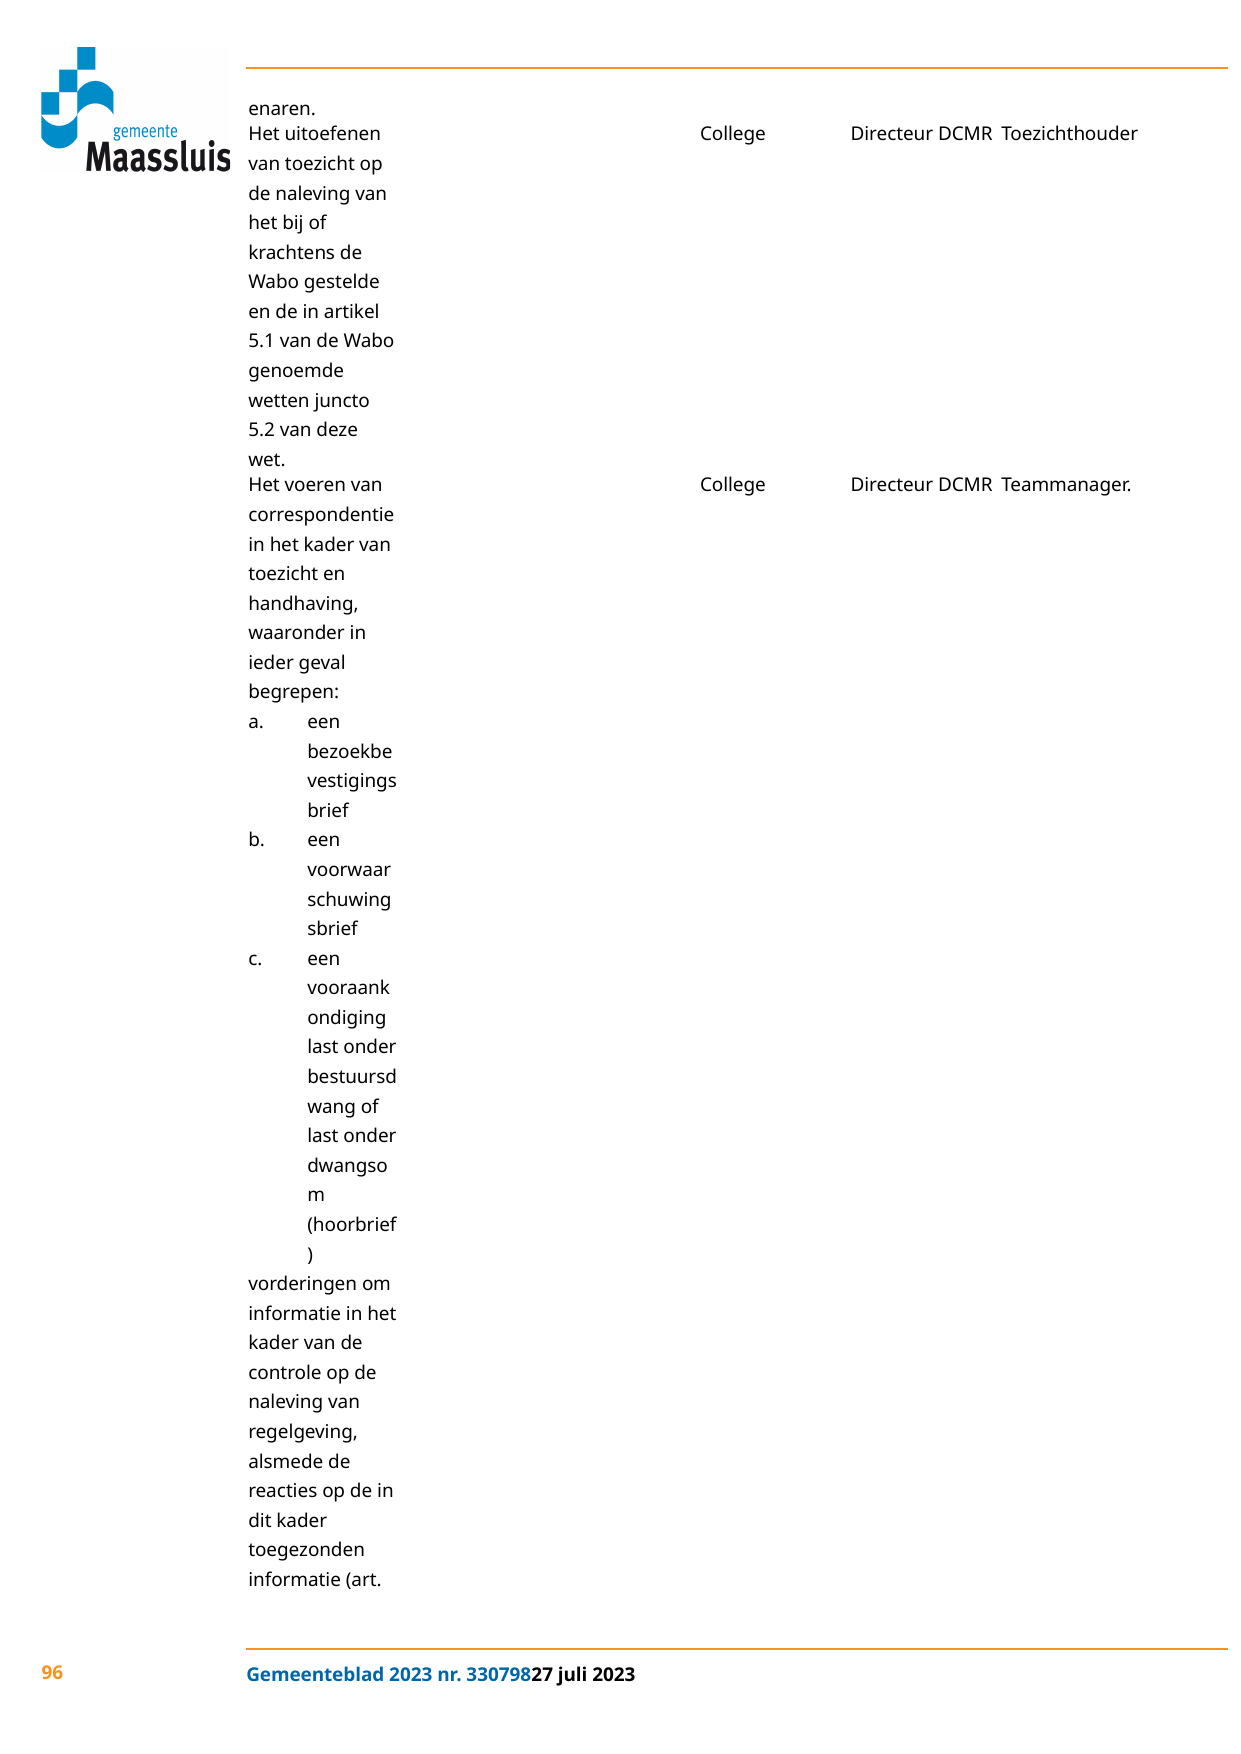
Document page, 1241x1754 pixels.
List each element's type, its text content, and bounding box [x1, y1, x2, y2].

picture [41, 47, 77, 92]
table_cell enaren. [248, 95, 398, 121]
table_cell Directeur DCMR [850, 121, 1001, 472]
table_cell [549, 121, 700, 472]
table_cell [1001, 95, 1152, 121]
table_cell [700, 95, 850, 121]
table_cell [399, 121, 549, 472]
table_cell College [700, 472, 850, 1592]
table_cell Toezichthouder [1001, 121, 1152, 472]
table_cell [399, 472, 549, 1592]
table_cell Directeur DCMR [850, 472, 1001, 1592]
table_cell [850, 95, 1001, 121]
table_cell Het voeren van correspondentie in het kader van toezicht en handhaving, waaronder in ieder geval begrepen: een bezoekbevestigingsbrief een voorwaarschuwingsbrief een vooraankondiging last onder bestuursdwang of last onder dwangsom (hoorbrief) vorderingen om informatie in het kader van de controle op de naleving van regelgeving, alsmede de reacties op de in dit kader toegezonden informatie (art. [248, 472, 398, 1592]
table_cell [549, 472, 700, 1592]
table_cell [399, 95, 549, 121]
table_cell [549, 95, 700, 121]
table_cell Teammanager. [1001, 472, 1152, 1592]
picture [41, 47, 231, 172]
table_cell Het uitoefenen van toezicht op de naleving van het bij of krachtens de Wabo gestelde en de in artikel 5.1 van de Wabo genoemde wetten juncto 5.2 van deze wet. [248, 121, 398, 472]
table_cell College [700, 121, 850, 472]
